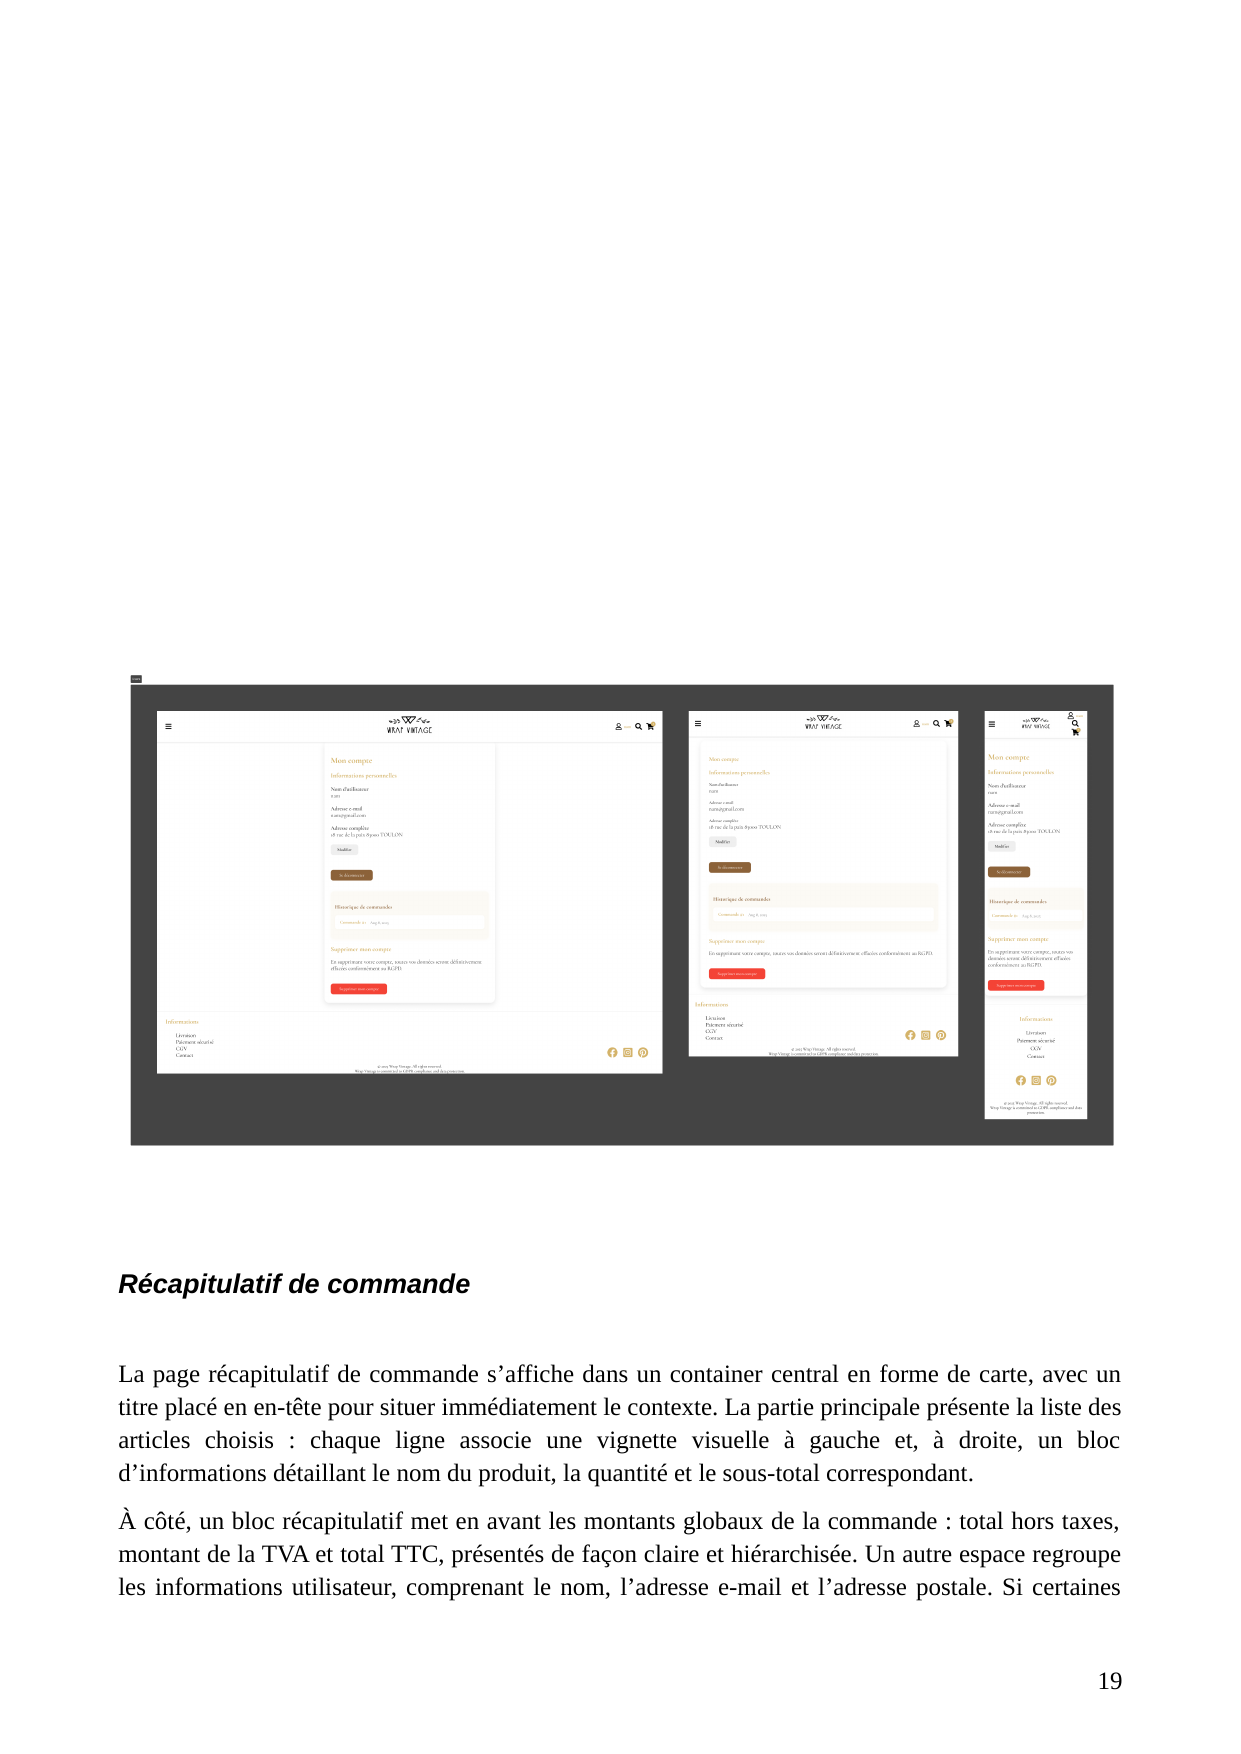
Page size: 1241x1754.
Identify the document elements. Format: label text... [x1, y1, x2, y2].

subtitle Récapitulatif de commande [118, 1268, 1122, 1299]
text La page récapitulatif de commande s’affiche dans un container central en forme de carte, avec un titre placé en en-tête pour situer immédiatement le contexte. La partie principale présente la liste des articles choisis : chaque ligne associe une vignette visuelle à gauche et, à droite, un bloc d’informations détaillant le nom du produit, la quantité et le sous-total correspondant. [118, 1359, 1122, 1487]
text À côté, un bloc récapitulatif met en avant les montants globaux de la commande : total hors taxes, montant de la TVA et total TTC, présentés de façon claire et hiérarchisée. Un autre espace regroupe les informations utilisateur, comprenant le nom, l’adresse e-mail et l’adresse postale. Si certaines [118, 1506, 1122, 1601]
picture [120, 674, 1124, 1156]
